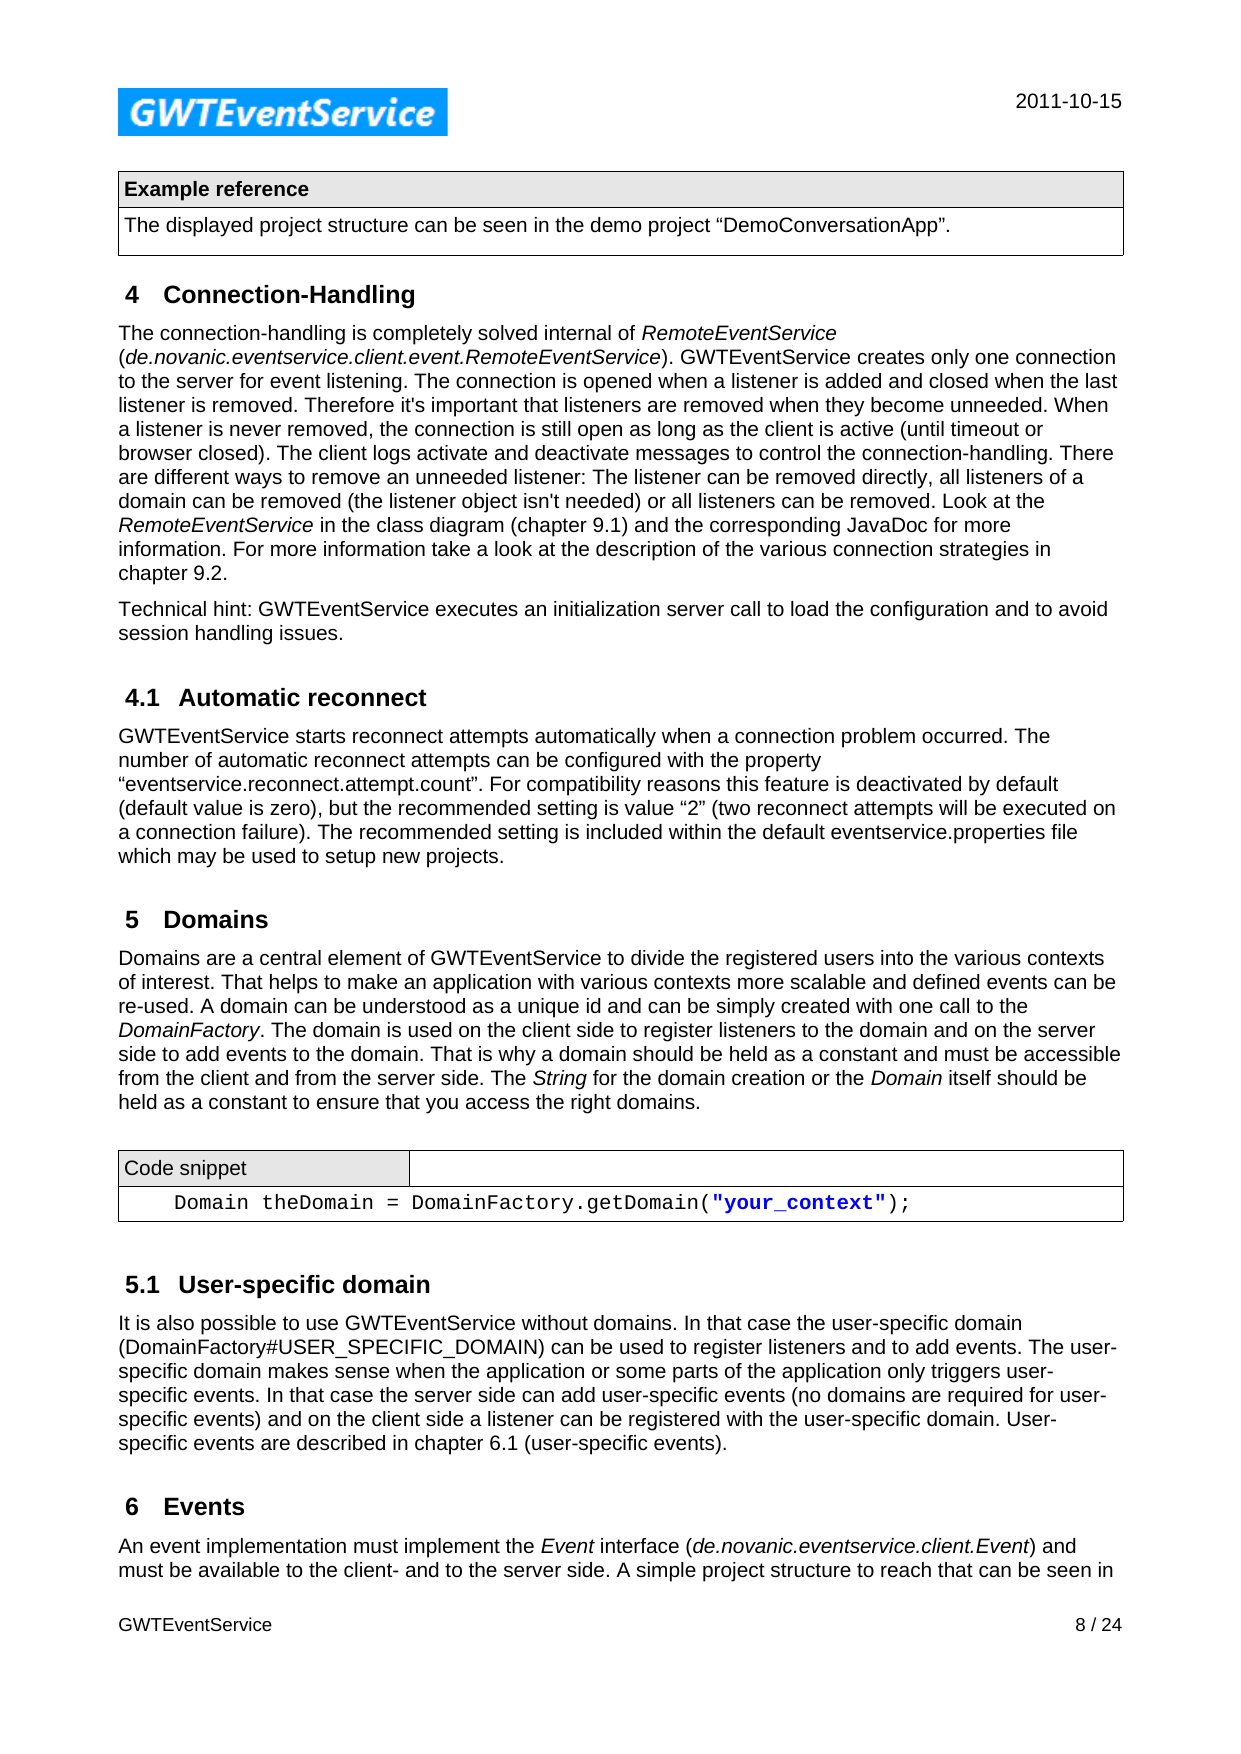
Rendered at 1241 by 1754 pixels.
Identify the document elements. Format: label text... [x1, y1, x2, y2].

table_cell The displayed project structure can be seen in the demo project “DemoConversationApp”. [119, 208, 1123, 255]
text It is also possible to use GWTEventService without domains. In that case the user-specific domain (DomainFactory#USER_SPECIFIC_DOMAIN) can be used to register listeners and to add events. The user-specific domain makes sense when the application or some parts of the application only triggers user-specific events. In that case the server side can add user-specific events (no domains are required for user-specific events) and on the client side a listener can be registered with the user-specific domain. User-specific events are described in chapter 6.1 (user-specific events). [118, 1311, 1122, 1455]
table_header [410, 1151, 1123, 1186]
subtitle Automatic reconnect [118, 682, 1122, 711]
text GWTEventService starts reconnect attempts automatically when a connection problem occurred. The number of automatic reconnect attempts can be configured with the property “eventservice.reconnect.attempt.count”. For compatibility reasons this feature is deactivated by default (default value is zero), but the recommended setting is value “2” (two reconnect attempts will be executed on a connection failure). The recommended setting is included within the default eventservice.properties file which may be used to setup new projects. [118, 724, 1122, 867]
table_header Example reference [119, 172, 1123, 207]
text Technical hint: GWTEventService executes an initialization server call to load the configuration and to avoid session handling issues. [118, 597, 1122, 645]
picture [118, 88, 448, 136]
text An event implementation must implement the Event interface (de.novanic.eventservice.client.Event) and must be available to the client- and to the server side. A simple project structure to reach that can be seen in [118, 1534, 1122, 1582]
subtitle Connection-Handling [118, 280, 1122, 308]
subtitle Events [118, 1492, 1122, 1521]
table_header Code snippet [119, 1151, 409, 1186]
table_cell Domain theDomain = DomainFactory.getDomain("your_context"); [119, 1187, 1123, 1221]
subtitle User-specific domain [118, 1270, 1122, 1299]
text Domains are a central element of GWTEventService to divide the registered users into the various contexts of interest. That helps to make an application with various contexts more scalable and defined events can be re-used. A domain can be understood as a unique id and can be simply created with one call to the DomainFactory. The domain is used on the client side to register listeners to the domain and on the server side to add events to the domain. That is why a domain should be held as a constant and must be accessible from the client and from the server side. The String for the domain creation or the Domain itself should be held as a constant to ensure that you access the right domains. [118, 946, 1122, 1114]
text The connection-handling is completely solved internal of RemoteEventService (de.novanic.eventservice.client.event.RemoteEventService). GWTEventService creates only one connection to the server for event listening. The connection is opened when a listener is added and closed when the last listener is removed. Therefore it's important that listeners are removed when they become unneeded. When a listener is never removed, the connection is still open as long as the client is active (until timeout or browser closed). The client logs activate and deactivate messages to control the connection-handling. There are different ways to remove an unneeded listener: The listener can be removed directly, all listeners of a domain can be removed (the listener object isn't needed) or all listeners can be removed. Look at the RemoteEventService in the class diagram (chapter 9.1) and the corresponding JavaDoc for more information. For more information take a look at the description of the various connection strategies in chapter 9.2. [118, 321, 1122, 584]
subtitle Domains [118, 905, 1122, 934]
